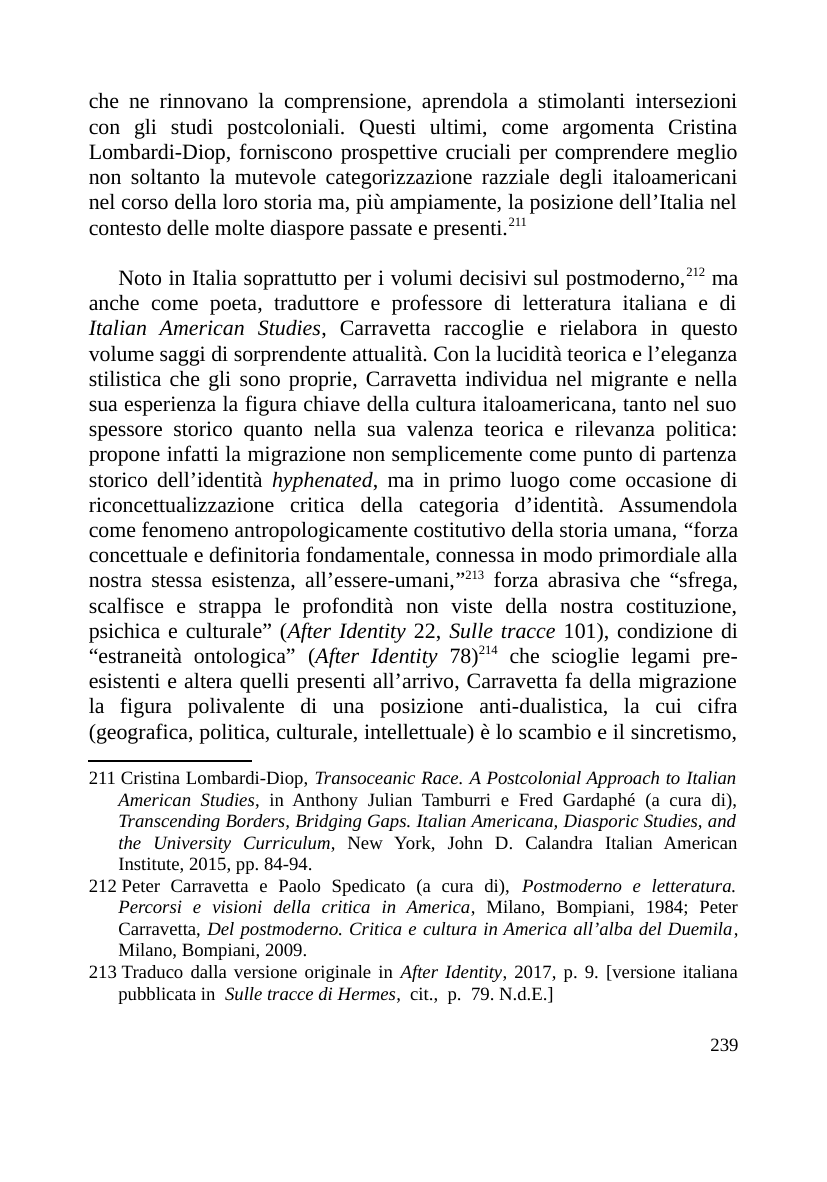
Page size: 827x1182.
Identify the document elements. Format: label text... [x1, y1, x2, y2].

text Traduco dalla versione originale in After Identity, 2017, p. 9. [versione italiana pubblicata in Sulle tracce di Hermes, cit., p. 79. N.d.E.] [88, 961, 738, 1004]
text che ne rinnovano la comprensione, aprendola a stimolanti intersezioni con gli studi postcoloniali. Questi ultimi, come argomenta Cristina Lombardi-Diop, forniscono prospettive cruciali per comprendere meglio non soltanto la mutevole categorizzazione razziale degli italoamericani nel corso della loro storia ma, più ampiamente, la posizione dell’Italia nel contesto delle molte diaspore passate e presenti. [88, 88, 738, 240]
text Cristina Lombardi-Diop, Transoceanic Race. A Postcolonial Approach to Italian American Studies, in Anthony Julian Tamburri e Fred Gardaphé (a cura di), Transcending Borders, Bridging Gaps. Italian Americana, Diasporic Studies, and the University Curriculum, New York, John D. Calandra Italian American Institute, 2015, pp. 84-94. [88, 767, 738, 875]
text Peter Carravetta e Paolo Spedicato (a cura di), Postmoderno e letteratura. Percorsi e visioni della critica in America, Milano, Bompiani, 1984; Peter Carravetta, Del postmoderno. Critica e cultura in America all’alba del Duemila, Milano, Bompiani, 2009. [88, 875, 738, 961]
text Noto in Italia soprattutto per i volumi decisivi sul postmoderno, ma anche come poeta, traduttore e professore di letteratura italiana e di Italian American Studies, Carravetta raccoglie e rielabora in questo volume saggi di sorprendente attualità. Con la lucidità teorica e l’eleganza stilistica che gli sono proprie, Carravetta individua nel migrante e nella sua esperienza la figura chiave della cultura italoamericana, tanto nel suo spessore storico quanto nella sua valenza teorica e rilevanza politica: propone infatti la migrazione non semplicemente come punto di partenza storico dell’identità hyphenated, ma in primo luogo come occasione di riconcettualizzazione critica della categoria d’identità. Assumendola come fenomeno antropologicamente costitutivo della storia umana, “forza concettuale e definitoria fondamentale, connessa in modo primordiale alla nostra stessa esistenza, all’essere-umani,” forza abrasiva che “sfrega, scalfisce e strappa le profondità non viste della nostra costituzione, psichica e culturale” (After Identity 22, Sulle tracce 101), condizione di “estraneità ontologica” (After Identity 78) che scioglie legami pre-esistenti e altera quelli presenti all’arrivo, Carravetta fa della migrazione la figura polivalente di una posizione anti-dualistica, la cui cifra (geografica, politica, culturale, intellettuale) è lo scambio e il sincretismo, [88, 265, 738, 744]
